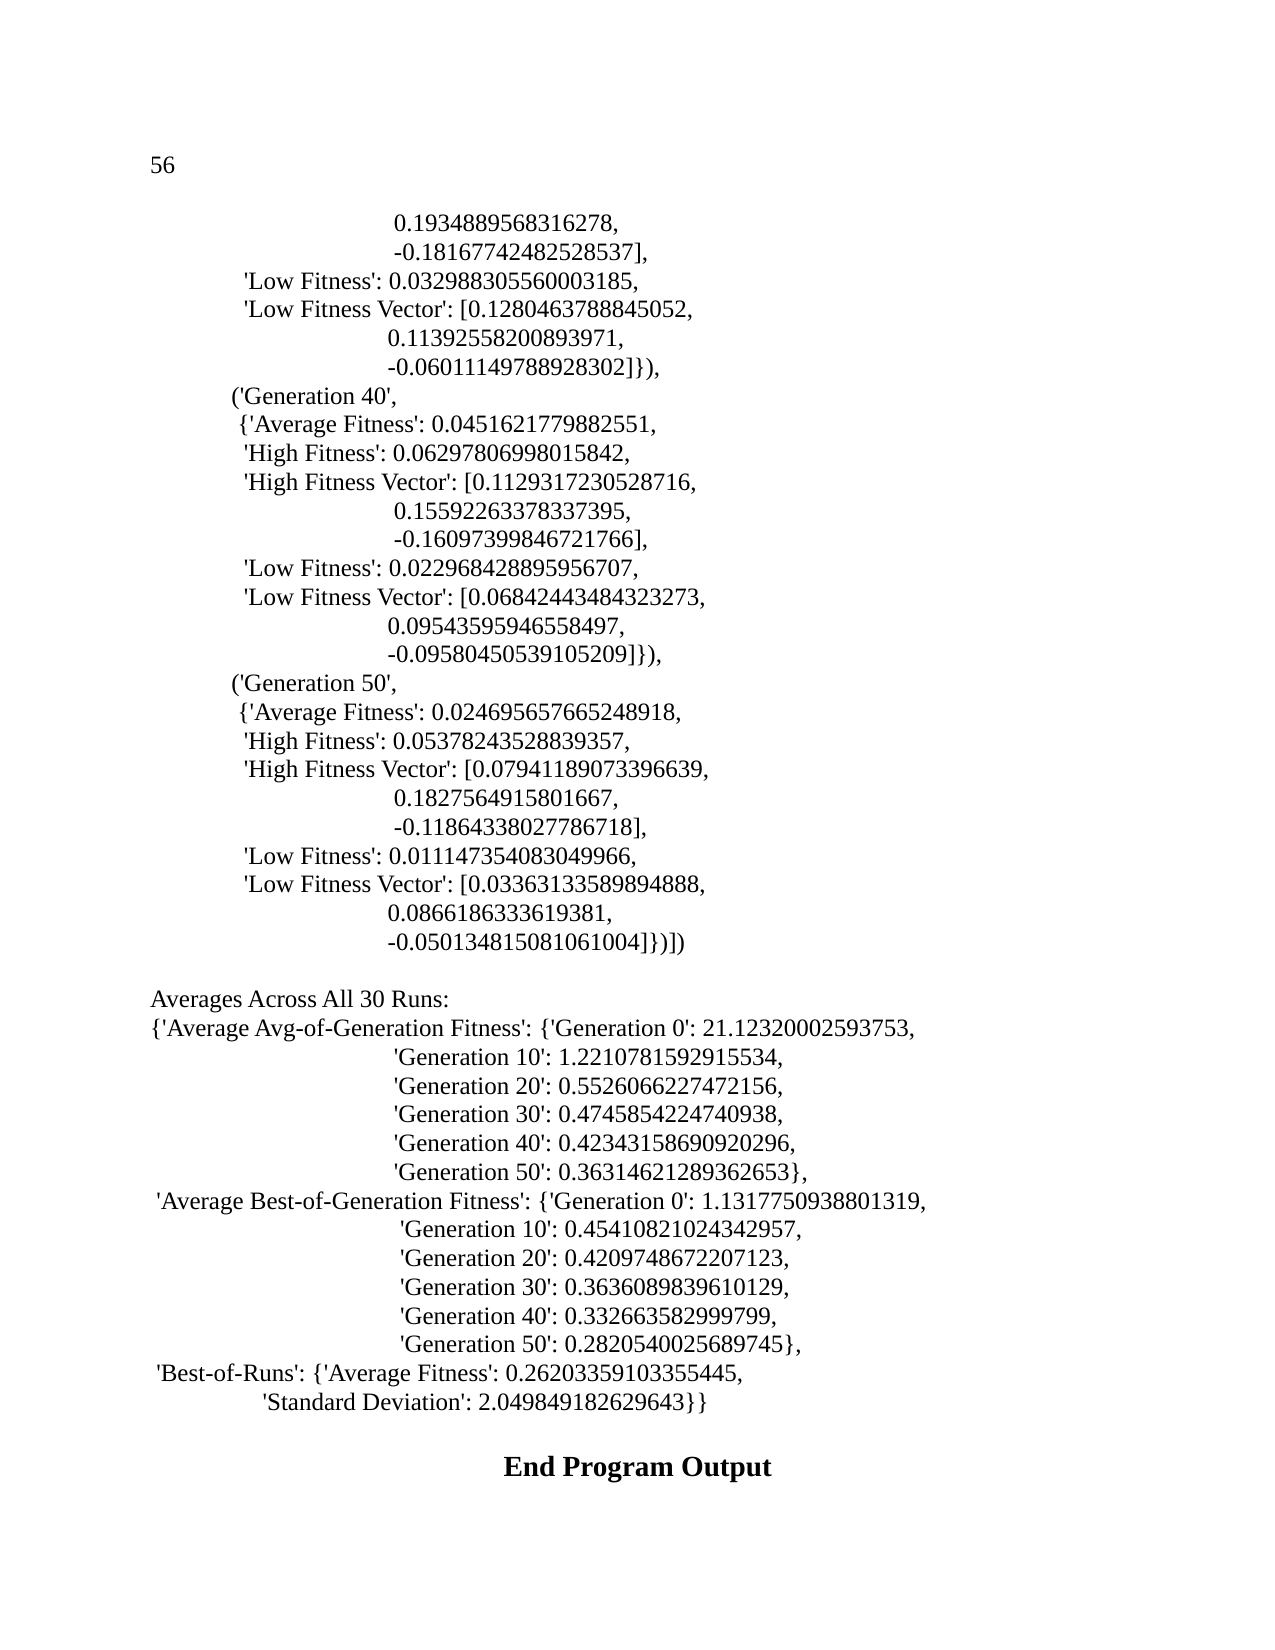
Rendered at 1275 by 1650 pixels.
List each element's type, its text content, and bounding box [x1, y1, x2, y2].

text 'Best-of-Runs': {'Average Fitness': 0.26203359103355445, [150, 1358, 1125, 1387]
text End Program Output [150, 1449, 1125, 1483]
text 'Generation 10': 1.2210781592915534, [150, 1042, 1125, 1071]
text ('Generation 40', [150, 381, 1125, 409]
text 'Low Fitness': 0.032988305560003185, [150, 266, 1125, 294]
text -0.18167742482528537], [150, 237, 1125, 266]
text 0.15592263378337395, [150, 496, 1125, 524]
text 'Generation 40': 0.42343158690920296, [150, 1128, 1125, 1157]
text -0.050134815081061004]})]) [150, 927, 1125, 956]
text 0.0866186333619381, [150, 898, 1125, 927]
text {'Average Avg-of-Generation Fitness': {'Generation 0': 21.12320002593753, [150, 1013, 1125, 1042]
text 0.11392558200893971, [150, 323, 1125, 352]
text 'Generation 20': 0.5526066227472156, [150, 1071, 1125, 1099]
text 'High Fitness Vector': [0.1129317230528716, [150, 467, 1125, 496]
text 'Low Fitness Vector': [0.03363133589894888, [150, 869, 1125, 898]
text -0.09580450539105209]}), [150, 639, 1125, 668]
text 'Generation 30': 0.4745854224740938, [150, 1099, 1125, 1128]
text 0.09543595946558497, [150, 611, 1125, 639]
text 'Generation 50': 0.36314621289362653}, [150, 1157, 1125, 1186]
text -0.06011149788928302]}), [150, 352, 1125, 381]
text ('Generation 50', [150, 668, 1125, 697]
text 'Low Fitness Vector': [0.06842443484323273, [150, 582, 1125, 611]
text 'Generation 30': 0.3636089839610129, [150, 1272, 1125, 1301]
text 0.1827564915801667, [150, 783, 1125, 812]
text 'High Fitness': 0.06297806998015842, [150, 438, 1125, 467]
text 'Generation 10': 0.45410821024342957, [150, 1214, 1125, 1243]
text 'Low Fitness Vector': [0.1280463788845052, [150, 294, 1125, 323]
text {'Average Fitness': 0.0451621779882551, [150, 409, 1125, 438]
text 'Generation 20': 0.4209748672207123, [150, 1243, 1125, 1272]
text 'Low Fitness': 0.011147354083049966, [150, 841, 1125, 869]
text -0.16097399846721766], [150, 524, 1125, 553]
text 'Average Best-of-Generation Fitness': {'Generation 0': 1.1317750938801319, [150, 1186, 1125, 1214]
text -0.11864338027786718], [150, 812, 1125, 841]
text 'High Fitness Vector': [0.07941189073396639, [150, 754, 1125, 783]
text 'High Fitness': 0.05378243528839357, [150, 726, 1125, 754]
text 'Standard Deviation': 2.049849182629643}} [150, 1387, 1125, 1416]
text {'Average Fitness': 0.024695657665248918, [150, 697, 1125, 726]
text Averages Across All 30 Runs: [150, 984, 1125, 1013]
text 'Generation 50': 0.2820540025689745}, [150, 1329, 1125, 1358]
text 0.1934889568316278, [150, 208, 1125, 237]
text 'Low Fitness': 0.022968428895956707, [150, 553, 1125, 582]
text 'Generation 40': 0.332663582999799, [150, 1301, 1125, 1329]
